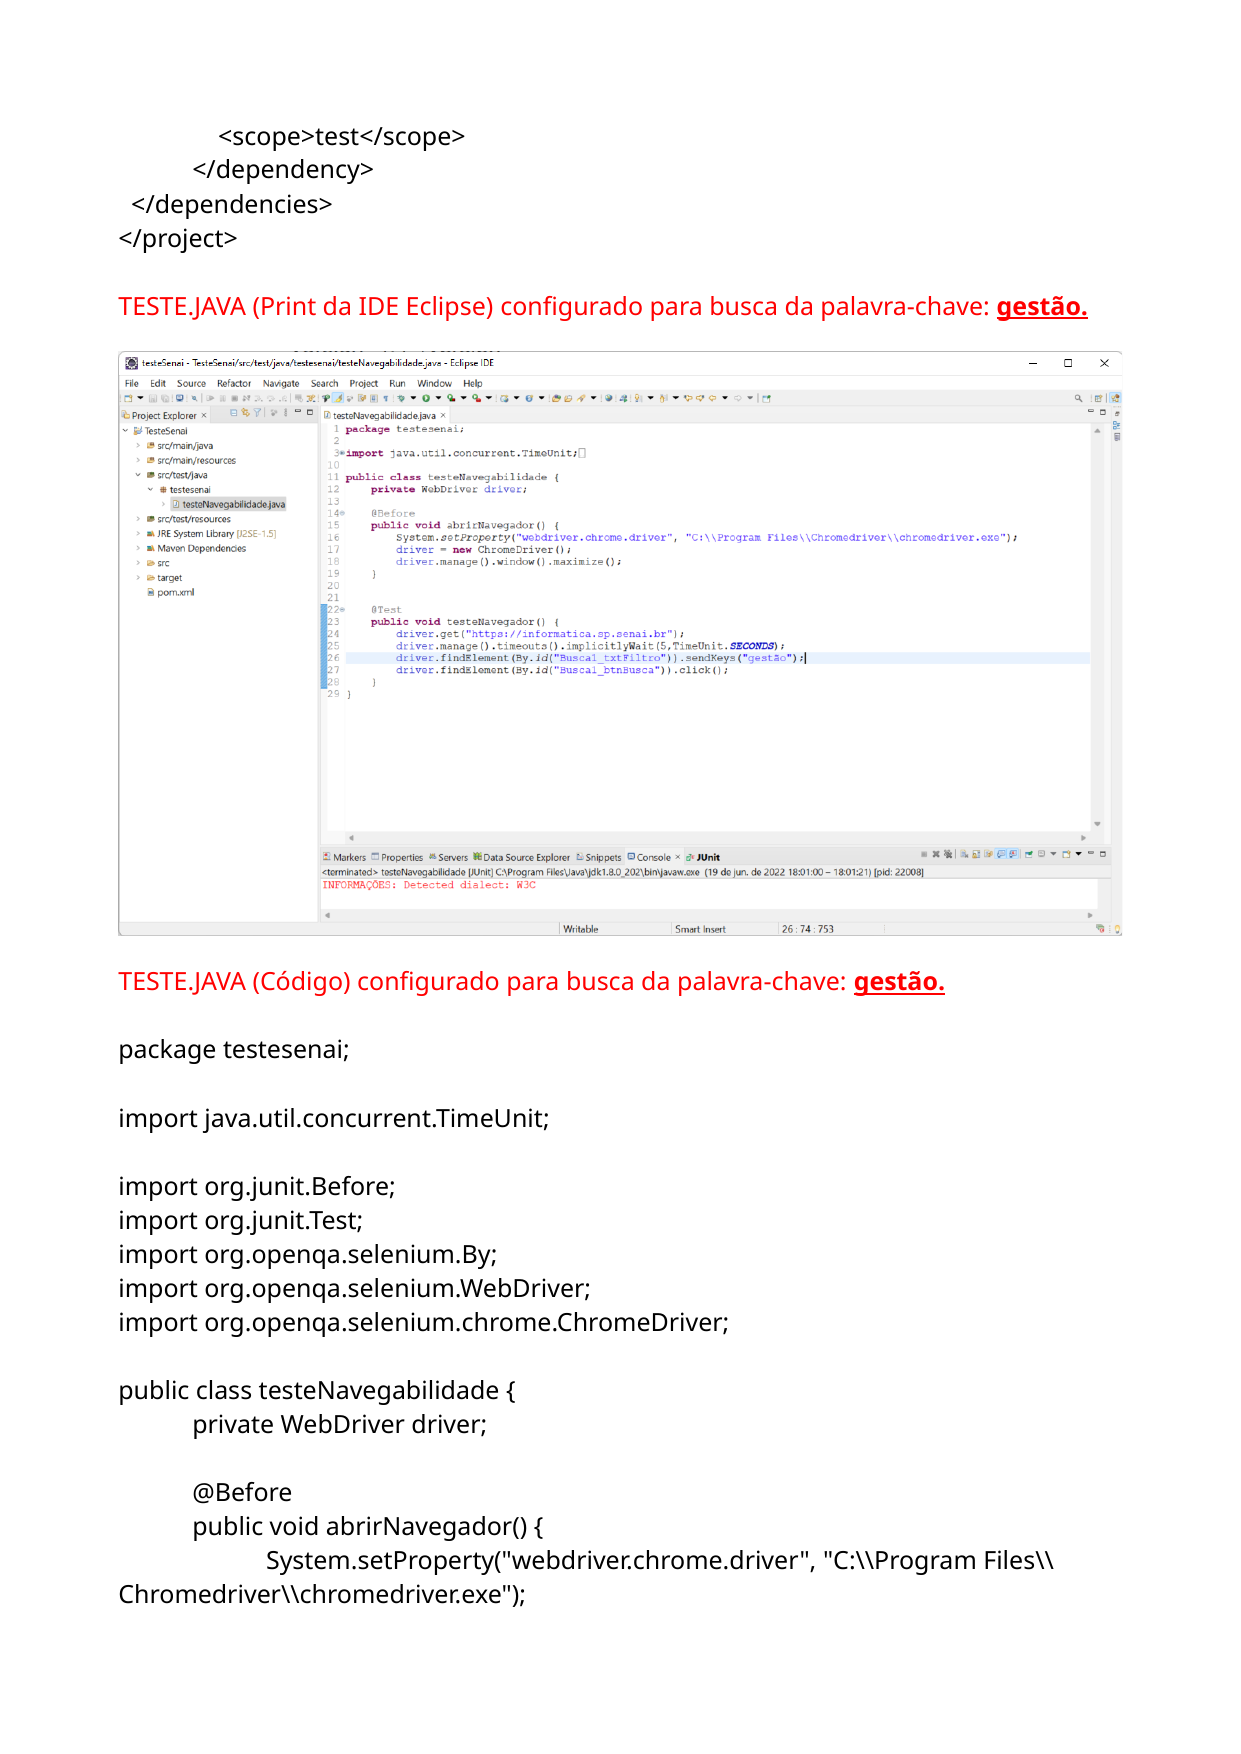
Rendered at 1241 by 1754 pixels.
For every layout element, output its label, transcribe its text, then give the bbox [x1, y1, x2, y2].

text public class testeNavegabilidade { [118, 1373, 1122, 1407]
text import org.openqa.selenium.chrome.ChromeDriver; [118, 1304, 1122, 1339]
text <scope>test</scope> [118, 118, 1122, 152]
text public void abrirNavegador() { [118, 1509, 1122, 1543]
text import java.util.concurrent.TimeUnit; [118, 1100, 1122, 1134]
text System.setProperty("webdriver.chrome.driver", "C:\\Program Files\\Chromedriver\\chromedriver.exe"); [118, 1543, 1122, 1611]
text import org.openqa.selenium.By; [118, 1236, 1122, 1271]
text TESTE.JAVA (Print da IDE Eclipse) configurado para busca da palavra-chave: gestão. [118, 288, 1122, 322]
picture [118, 351, 1123, 936]
text import org.junit.Before; [118, 1168, 1122, 1202]
text </dependencies> [118, 186, 1122, 220]
text @Before [118, 1475, 1122, 1509]
text </project> [118, 220, 1122, 254]
text import org.junit.Test; [118, 1202, 1122, 1236]
text package testesenai; [118, 1032, 1122, 1066]
text TESTE.JAVA (Código) configurado para busca da palavra-chave: gestão. [118, 964, 1122, 998]
text private WebDriver driver; [118, 1407, 1122, 1441]
text </dependency> [118, 152, 1122, 186]
text import org.openqa.selenium.WebDriver; [118, 1271, 1122, 1304]
